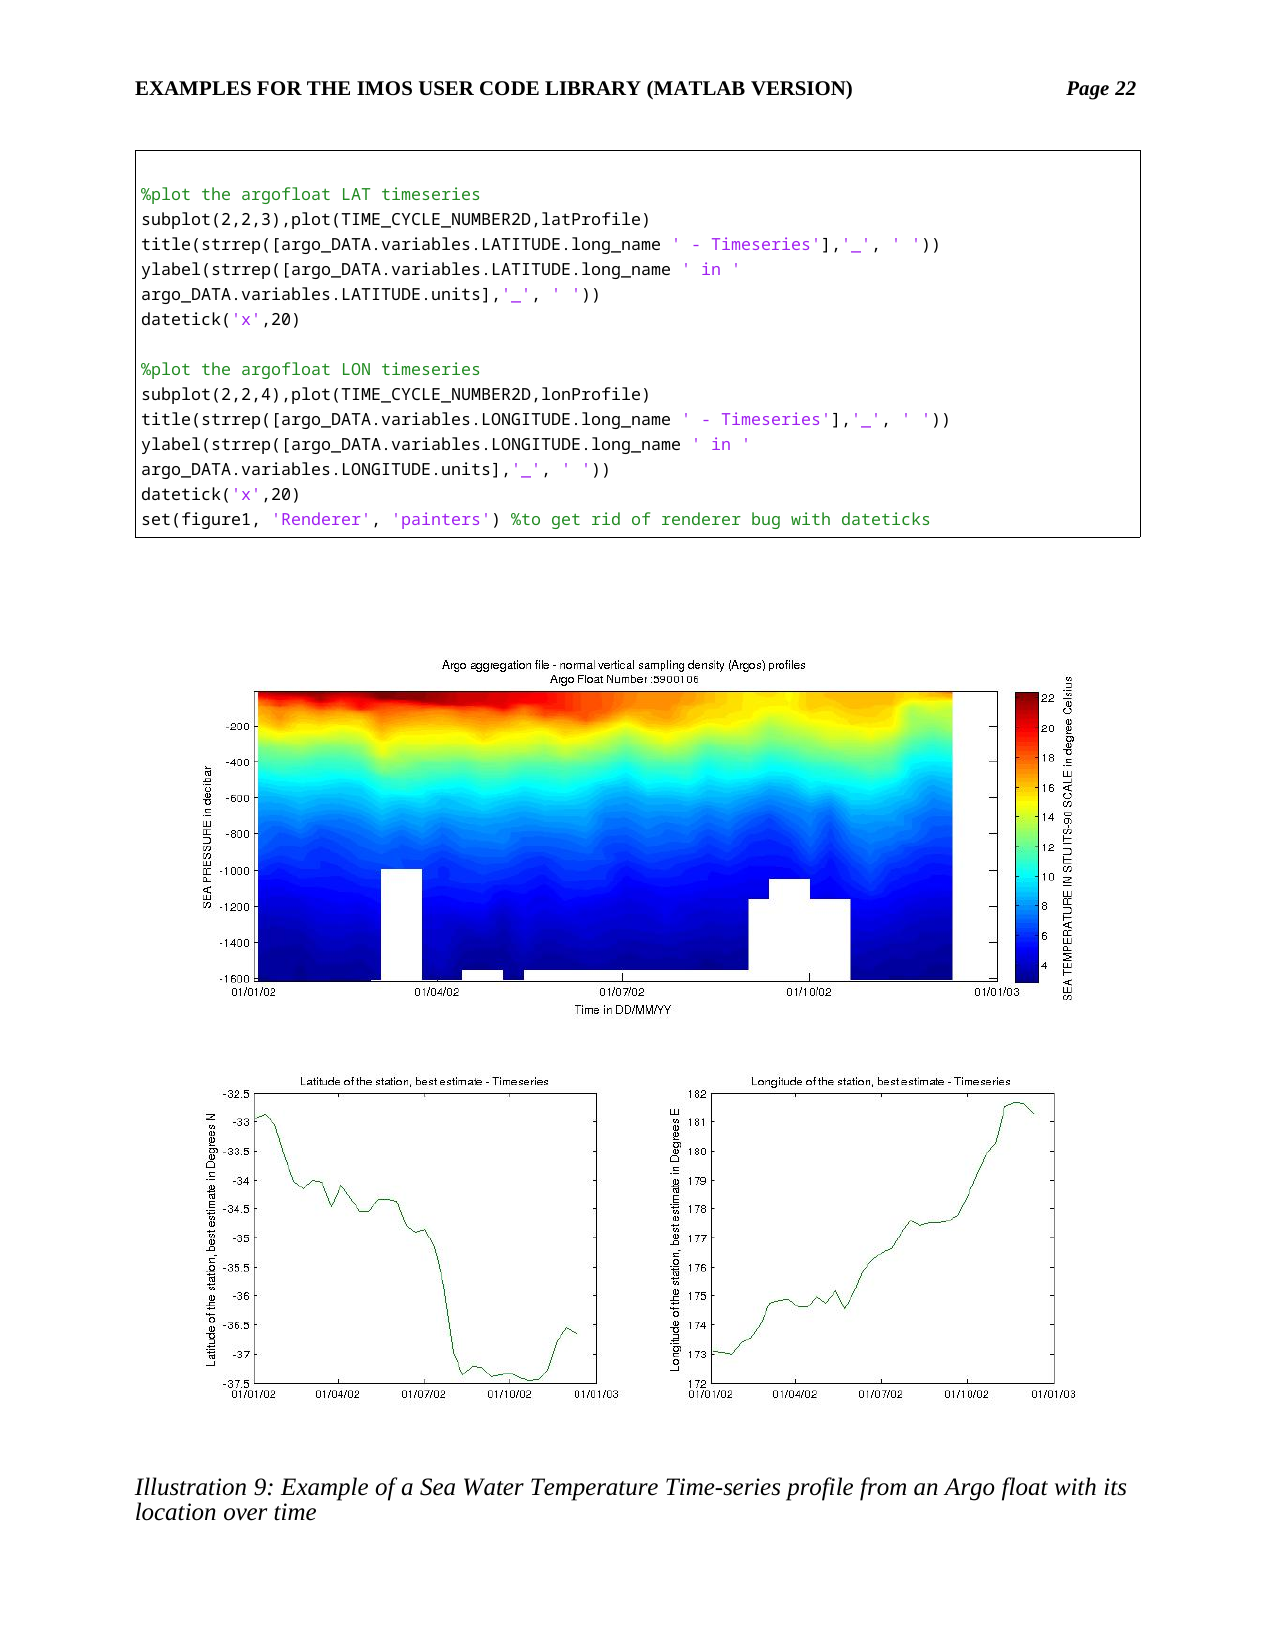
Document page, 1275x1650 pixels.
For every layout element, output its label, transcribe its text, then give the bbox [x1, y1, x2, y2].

picture [118, 626, 1157, 1476]
text Illustration 9: Example of a Sea Water Temperature Time-series profile from an Argo float with its location over time [134, 1476, 1172, 1525]
table_header %plot the argofloat LAT timeseries subplot(2,2,3),plot(TIME_CYCLE_NUMBER2D,latProfile) title(strrep([argo_DATA.variables.LATITUDE.long_name ' - Timeseries'],'_', ' ')) ylabel(strrep([argo_DATA.variables.LATITUDE.long_name ' in ' argo_DATA.variables.LATITUDE.units],'_', ' ')) datetick('x',20) %plot the argofloat LON timeseries subplot(2,2,4),plot(TIME_CYCLE_NUMBER2D,lonProfile) title(strrep([argo_DATA.variables.LONGITUDE.long_name ' - Timeseries'],'_', ' ')) ylabel(strrep([argo_DATA.variables.LONGITUDE.long_name ' in ' argo_DATA.variables.LONGITUDE.units],'_', ' ')) datetick('x',20) set(figure1, 'Renderer', 'painters') %to get rid of renderer bug with dateticks [136, 151, 1140, 537]
